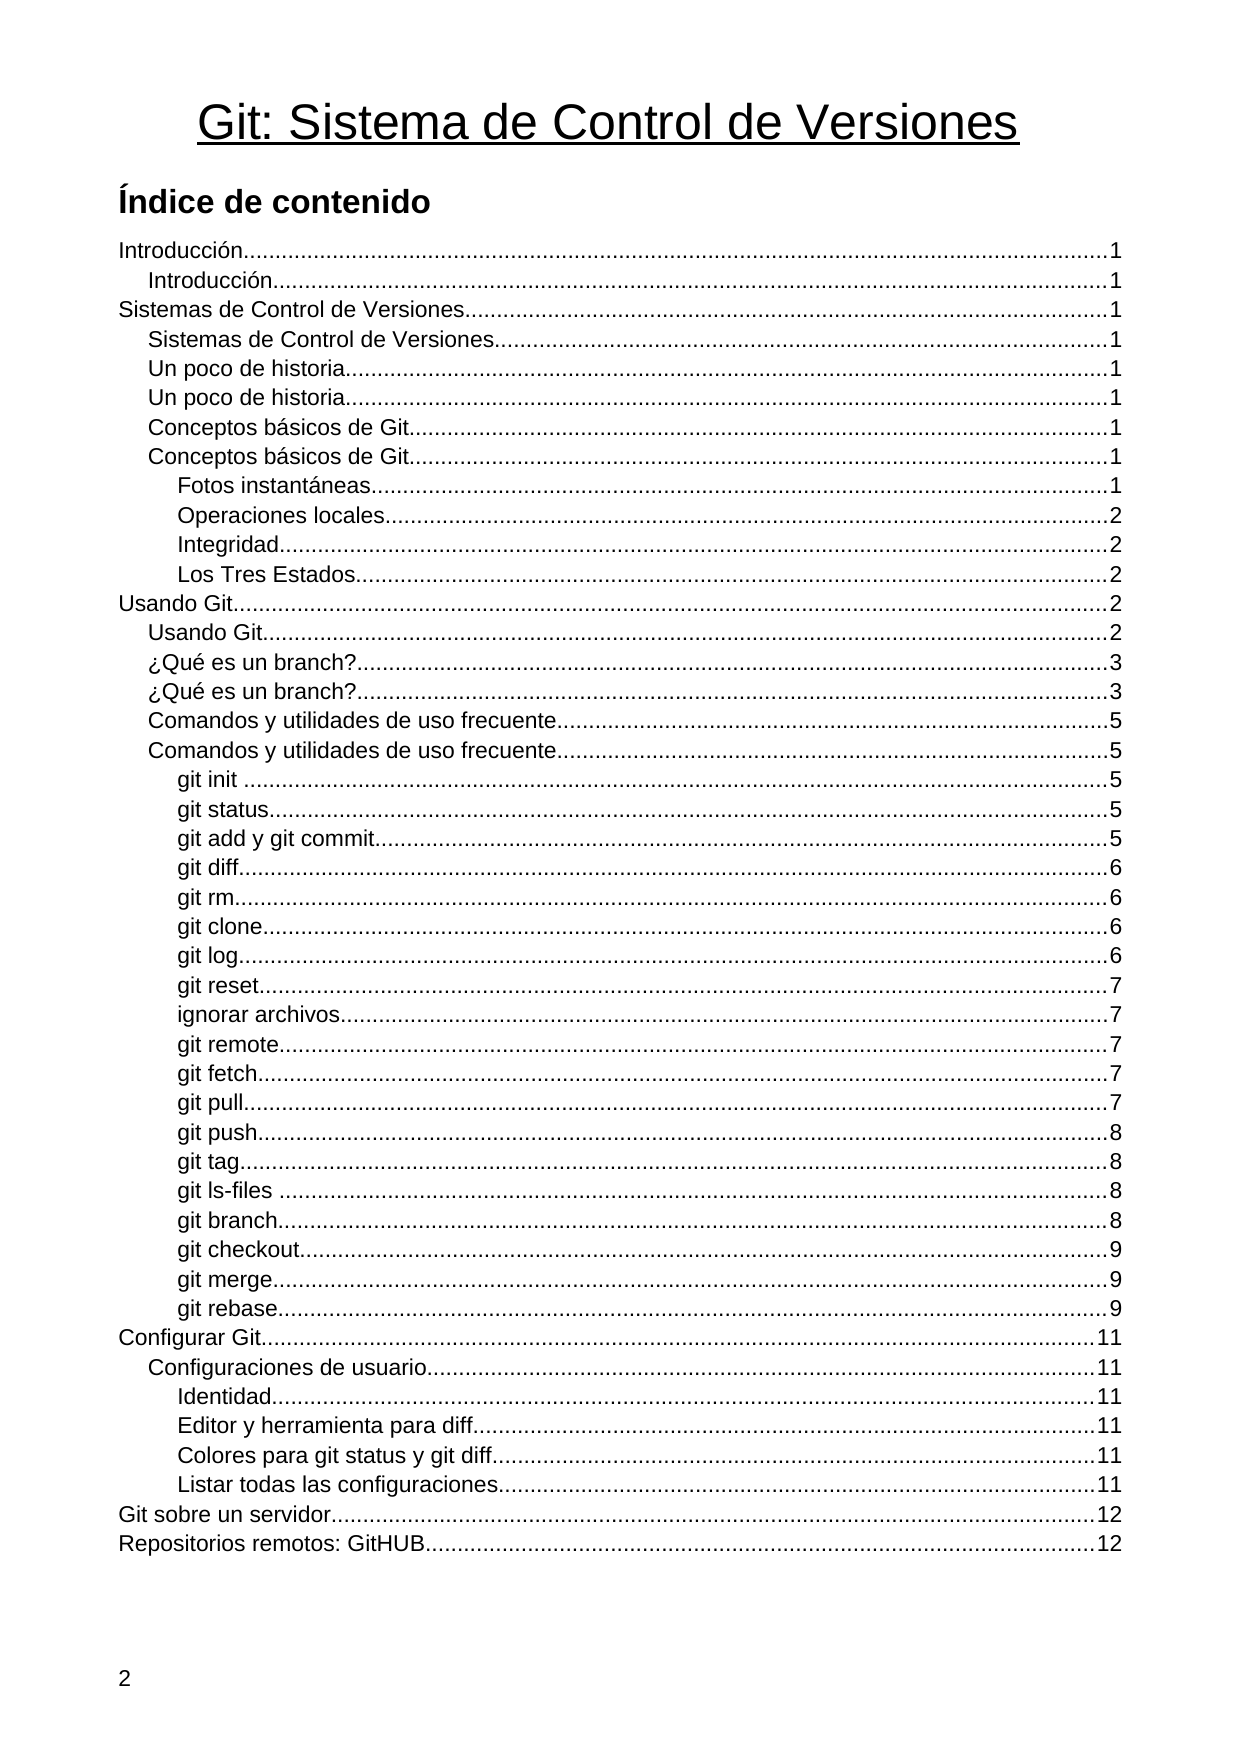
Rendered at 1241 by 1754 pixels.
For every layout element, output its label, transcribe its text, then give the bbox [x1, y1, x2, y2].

text Sistemas de Control de Versiones 1 [148, 326, 1122, 352]
text git rm 6 [177, 884, 1122, 910]
text git clone 6 [177, 914, 1122, 939]
text git pull 7 [177, 1090, 1122, 1116]
text Un poco de historia 1 [148, 385, 1122, 411]
text git ls-files 8 [177, 1178, 1122, 1204]
text git tag 8 [177, 1149, 1122, 1174]
text git merge 9 [177, 1266, 1122, 1292]
text Comandos y utilidades de uso frecuente 5 [148, 738, 1122, 763]
text Usando Git 2 [148, 620, 1122, 646]
text Sistemas de Control de Versiones 1 [118, 297, 1122, 323]
text Repositorios remotos: GitHUB 12 [118, 1531, 1122, 1556]
text Listar todas las configuraciones 11 [177, 1472, 1122, 1498]
text Configurar Git 11 [118, 1325, 1122, 1351]
text Fotos instantáneas 1 [177, 473, 1122, 499]
text git fetch 7 [177, 1061, 1122, 1086]
text Conceptos básicos de Git 1 [148, 414, 1122, 440]
text Conceptos básicos de Git 1 [148, 444, 1122, 469]
text git branch 8 [177, 1208, 1122, 1233]
text git log 6 [177, 943, 1122, 969]
text Los Tres Estados 2 [177, 561, 1122, 587]
text Git sobre un servidor 12 [118, 1501, 1122, 1527]
text Integridad 2 [177, 532, 1122, 558]
text git init 5 [177, 767, 1122, 793]
text Introducción 1 [148, 268, 1122, 293]
text git status 5 [177, 796, 1122, 822]
text git add y git commit 5 [177, 826, 1122, 851]
text Colores para git status y git diff 11 [177, 1443, 1122, 1468]
text git diff 6 [177, 855, 1122, 881]
text git rebase 9 [177, 1296, 1122, 1321]
text Introducción 1 [118, 238, 1122, 264]
text ¿Qué es un branch? 3 [148, 649, 1122, 675]
subtitle Índice de contenido [118, 183, 1122, 220]
text Editor y herramienta para diff 11 [177, 1413, 1122, 1439]
text git remote 7 [177, 1031, 1122, 1057]
text Operaciones locales 2 [177, 503, 1122, 528]
text Identidad 11 [177, 1384, 1122, 1409]
text Comandos y utilidades de uso frecuente 5 [148, 708, 1122, 734]
text git push 8 [177, 1119, 1122, 1145]
text Un poco de historia 1 [148, 356, 1122, 381]
text git checkout 9 [177, 1237, 1122, 1263]
text Git: Sistema de Control de Versiones [118, 94, 1098, 149]
text ignorar archivos 7 [177, 1002, 1122, 1028]
text Usando Git 2 [118, 591, 1122, 616]
text git reset 7 [177, 973, 1122, 998]
text ¿Qué es un branch? 3 [148, 679, 1122, 704]
text Configuraciones de usuario 11 [148, 1354, 1122, 1380]
